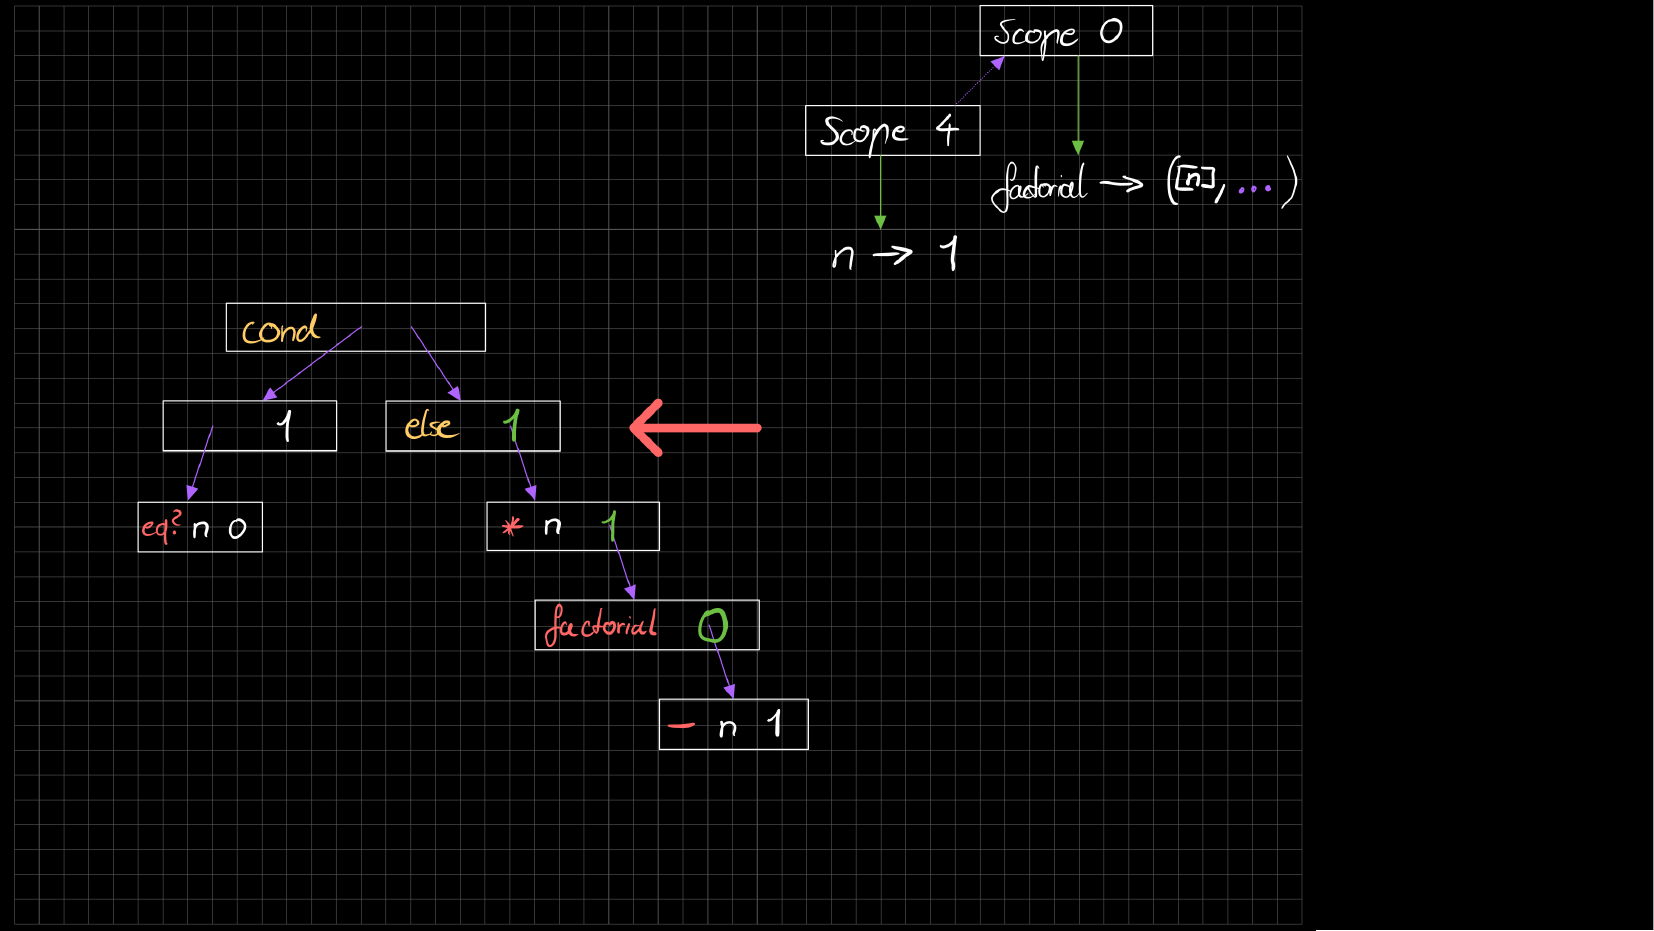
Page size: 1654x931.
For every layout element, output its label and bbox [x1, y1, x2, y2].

picture [0, 0, 1316, 931]
